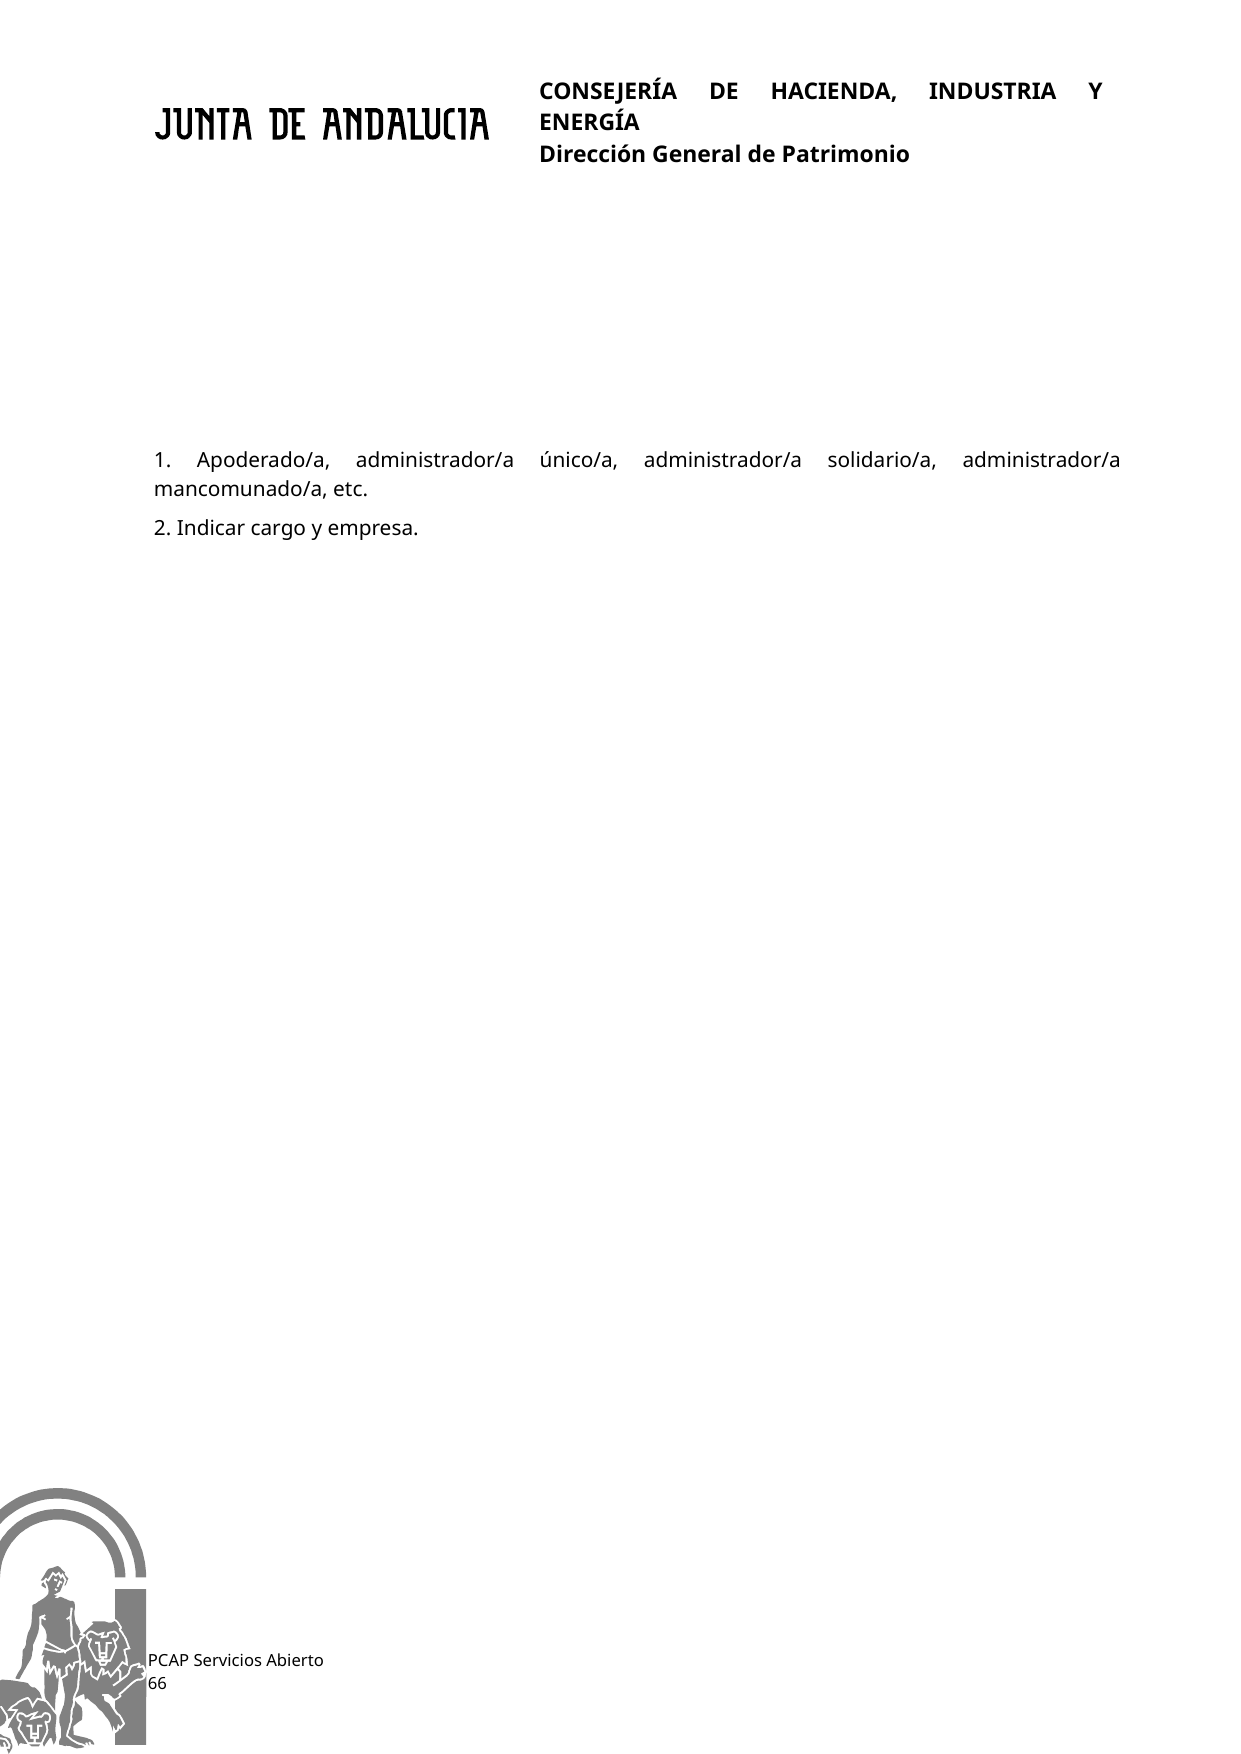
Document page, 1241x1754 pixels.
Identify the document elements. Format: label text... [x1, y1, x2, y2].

text 2. Indicar cargo y empresa. [154, 513, 1122, 541]
text 1. Apoderado/a, administrador/a único/a, administrador/a solidario/a, administrador/a mancomunado/a, etc. [154, 446, 1122, 502]
